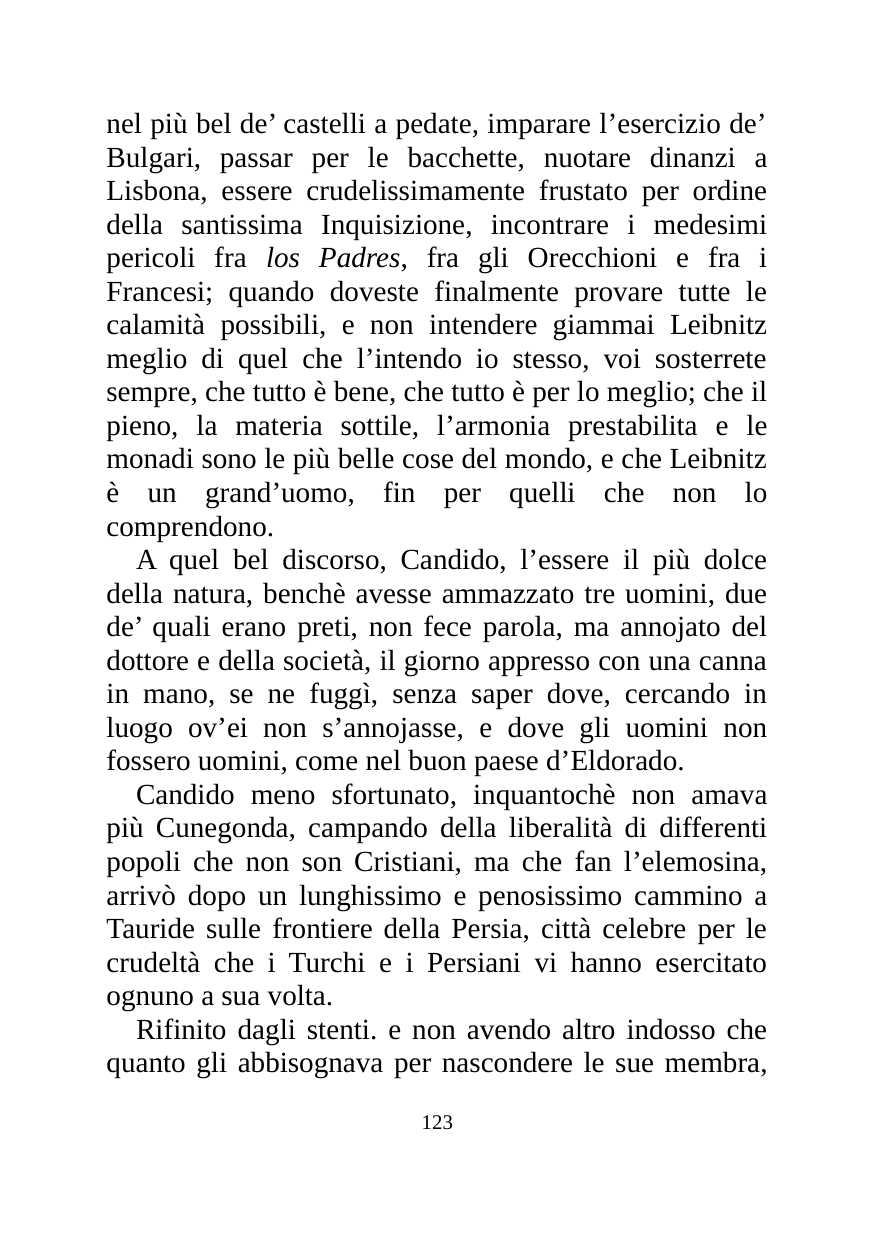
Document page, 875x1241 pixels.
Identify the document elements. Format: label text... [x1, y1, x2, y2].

text Rifinito dagli stenti. e non avendo altro indosso che quanto gli abbisognava per nascondere le sue membra, [106, 1012, 768, 1079]
text Candido meno sfortunato, inquantochè non amava più Cunegonda, campando della liberalità di differenti popoli che non son Cristiani, ma che fan l’elemosina, arrivò dopo un lunghissimo e penosissimo cammino a Tauride sulle frontiere della Persia, città celebre per le crudeltà che i Turchi e i Persiani vi hanno esercitato ognuno a sua volta. [106, 777, 768, 1012]
text nel più bel de’ castelli a pedate, imparare l’esercizio de’ Bulgari, passar per le bacchette, nuotare dinanzi a Lisbona, essere crudelissimamente frustato per ordine della santissima Inquisizione, incontrare i medesimi pericoli fra los Padres, fra gli Orecchioni e fra i Francesi; quando doveste finalmente provare tutte le calamità possibili, e non intendere giammai Leibnitz meglio di quel che l’intendo io stesso, voi sosterrete sempre, che tutto è bene, che tutto è per lo meglio; che il pieno, la materia sottile, l’armonia prestabilita e le monadi sono le più belle cose del mondo, e che Leibnitz è un grand’uomo, fin per quelli che non lo comprendono. [106, 106, 768, 542]
text A quel bel discorso, Candido, l’essere il più dolce della natura, benchè avesse ammazzato tre uomini, due de’ quali erano preti, non fece parola, ma annojato del dottore e della società, il giorno appresso con una canna in mano, se ne fuggì, senza saper dove, cercando in luogo ov’ei non s’annojasse, e dove gli uomini non fossero uomini, come nel buon paese d’Eldorado. [106, 542, 768, 777]
